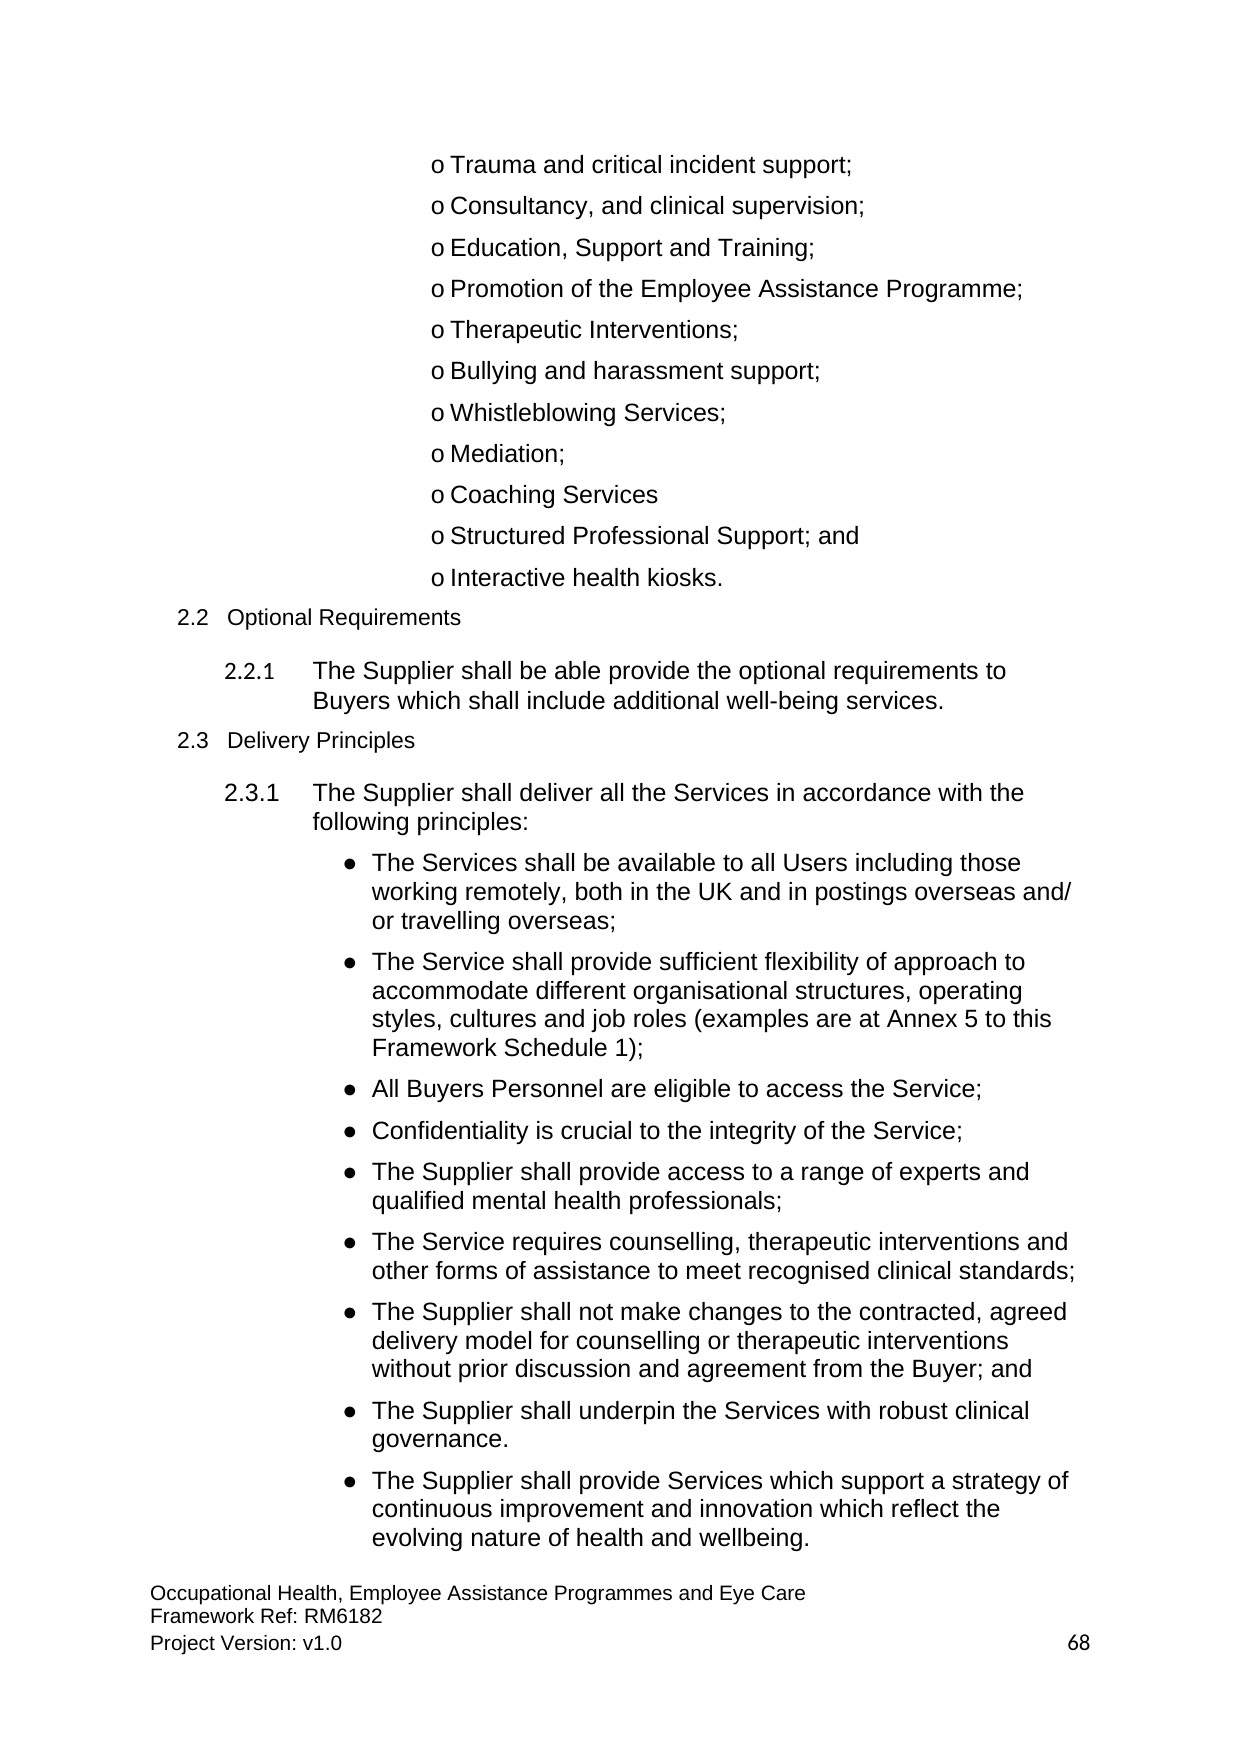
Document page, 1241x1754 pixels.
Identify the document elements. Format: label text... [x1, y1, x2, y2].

list Consultancy, and clinical supervision; [225, 191, 1090, 220]
list The Supplier shall be able provide the optional requirements to Buyers which shall include additional well-being services. [224, 655, 1090, 714]
list The Supplier shall not make changes to the contracted, agreed delivery model for counselling or therapeutic interventions without prior discussion and agreement from the Buyer; and [342, 1297, 1090, 1383]
list Promotion of the Employee Assistance Programme; [225, 274, 1090, 302]
subtitle Delivery Principles [177, 727, 1090, 753]
list The Service requires counselling, therapeutic interventions and other forms of assistance to meet recognised clinical standards; [342, 1227, 1090, 1284]
list The Service shall provide sufficient flexibility of approach to accommodate different organisational structures, operating styles, cultures and job roles (examples are at Annex 5 to this Framework Schedule 1); [342, 947, 1090, 1062]
list Structured Professional Support; and [225, 521, 1090, 550]
list Therapeutic Interventions; [225, 315, 1090, 344]
list Confidentiality is crucial to the integrity of the Service; [342, 1116, 1090, 1144]
list Mediation; [225, 439, 1090, 467]
list Bullying and harassment support; [225, 356, 1090, 385]
list The Supplier shall underpin the Services with robust clinical governance. [342, 1396, 1090, 1453]
list Interactive health kiosks. [225, 562, 1090, 591]
list Whistleblowing Services; [225, 397, 1090, 426]
list The Supplier shall deliver all the Services in accordance with the following principles: [224, 778, 1090, 836]
list The Supplier shall provide access to a range of experts and qualified mental health professionals; [342, 1157, 1090, 1214]
list Trauma and critical incident support; [225, 150, 1090, 179]
list The Services shall be available to all Users including those working remotely, both in the UK and in postings overseas and/ or travelling overseas; [342, 848, 1090, 934]
list Coaching Services [225, 480, 1090, 509]
subtitle Optional Requirements [177, 604, 1090, 630]
list The Supplier shall provide Services which support a strategy of continuous improvement and innovation which reflect the evolving nature of health and wellbeing. [342, 1466, 1090, 1552]
list Education, Support and Training; [225, 232, 1090, 261]
list All Buyers Personnel are eligible to access the Service; [342, 1074, 1090, 1103]
